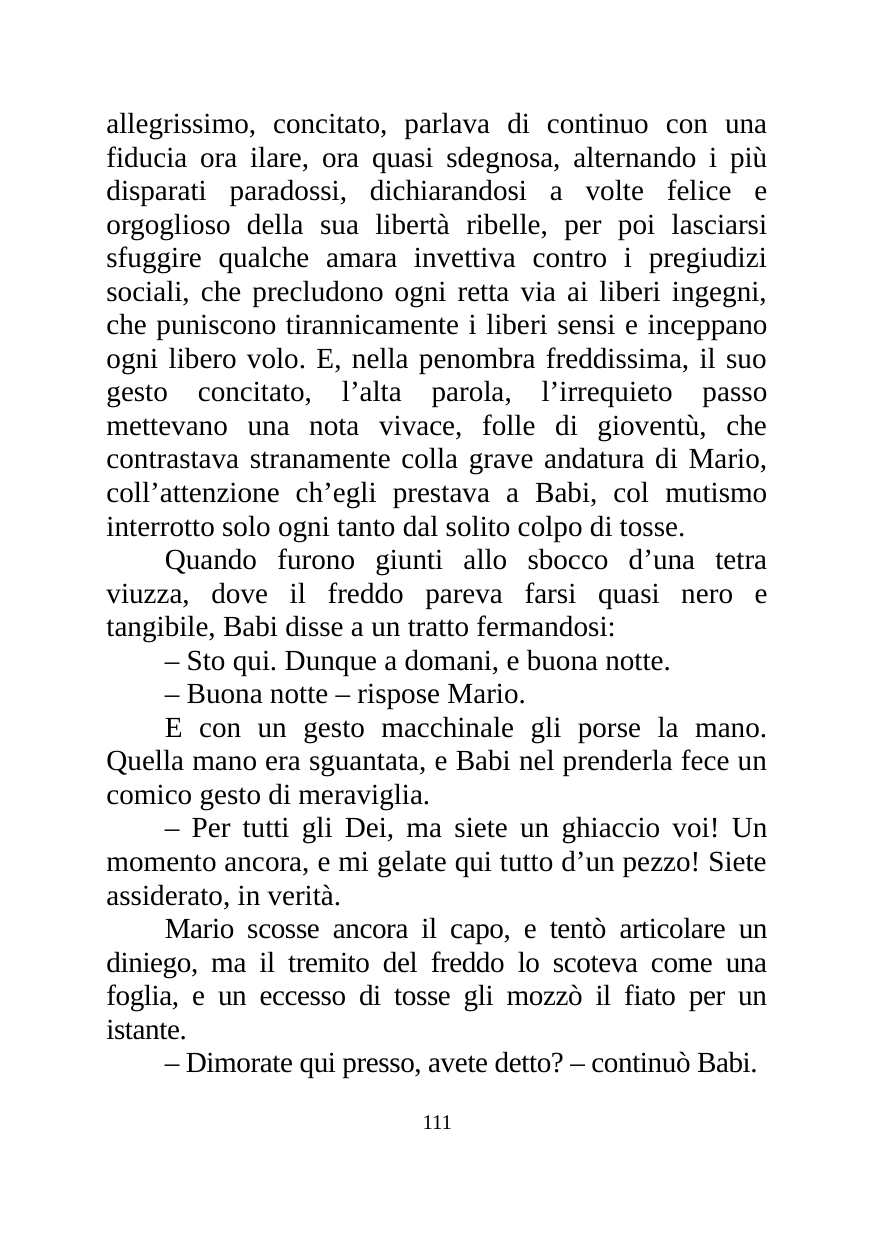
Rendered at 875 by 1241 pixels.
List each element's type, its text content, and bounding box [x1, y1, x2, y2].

text Mario scosse ancora il capo, e tentò articolare un diniego, ma il tremito del freddo lo scoteva come una foglia, e un eccesso di tosse gli mozzò il fiato per un istante. [106, 911, 768, 1045]
text Quando furono giunti allo sbocco d’una tetra viuzza, dove il freddo pareva farsi quasi nero e tangibile, Babi disse a un tratto fermandosi: [106, 542, 768, 643]
text – Dimorate qui presso, avete detto? – continuò Babi. [106, 1045, 768, 1079]
text E con un gesto macchinale gli porse la mano. Quella mano era sguantata, e Babi nel prenderla fece un comico gesto di meraviglia. [106, 710, 768, 811]
text – Per tutti gli Dei, ma siete un ghiaccio voi! Un momento ancora, e mi gelate qui tutto d’un pezzo! Siete assiderato, in verità. [106, 811, 768, 911]
text – Buona notte – rispose Mario. [106, 676, 768, 710]
text – Sto qui. Dunque a domani, e buona notte. [106, 643, 768, 676]
text allegrissimo, concitato, parlava di continuo con una fiducia ora ilare, ora quasi sdegnosa, alternando i più disparati paradossi, dichiarandosi a volte felice e orgoglioso della sua libertà ribelle, per poi lasciarsi sfuggire qualche amara invettiva contro i pregiudizi sociali, che precludono ogni retta via ai liberi ingegni, che puniscono tirannicamente i liberi sensi e inceppano ogni libero volo. E, nella penombra freddissima, il suo gesto concitato, l’alta parola, l’irrequieto passo mettevano una nota vivace, folle di gioventù, che contrastava stranamente colla grave andatura di Mario, coll’attenzione ch’egli prestava a Babi, col mutismo interrotto solo ogni tanto dal solito colpo di tosse. [106, 106, 768, 542]
